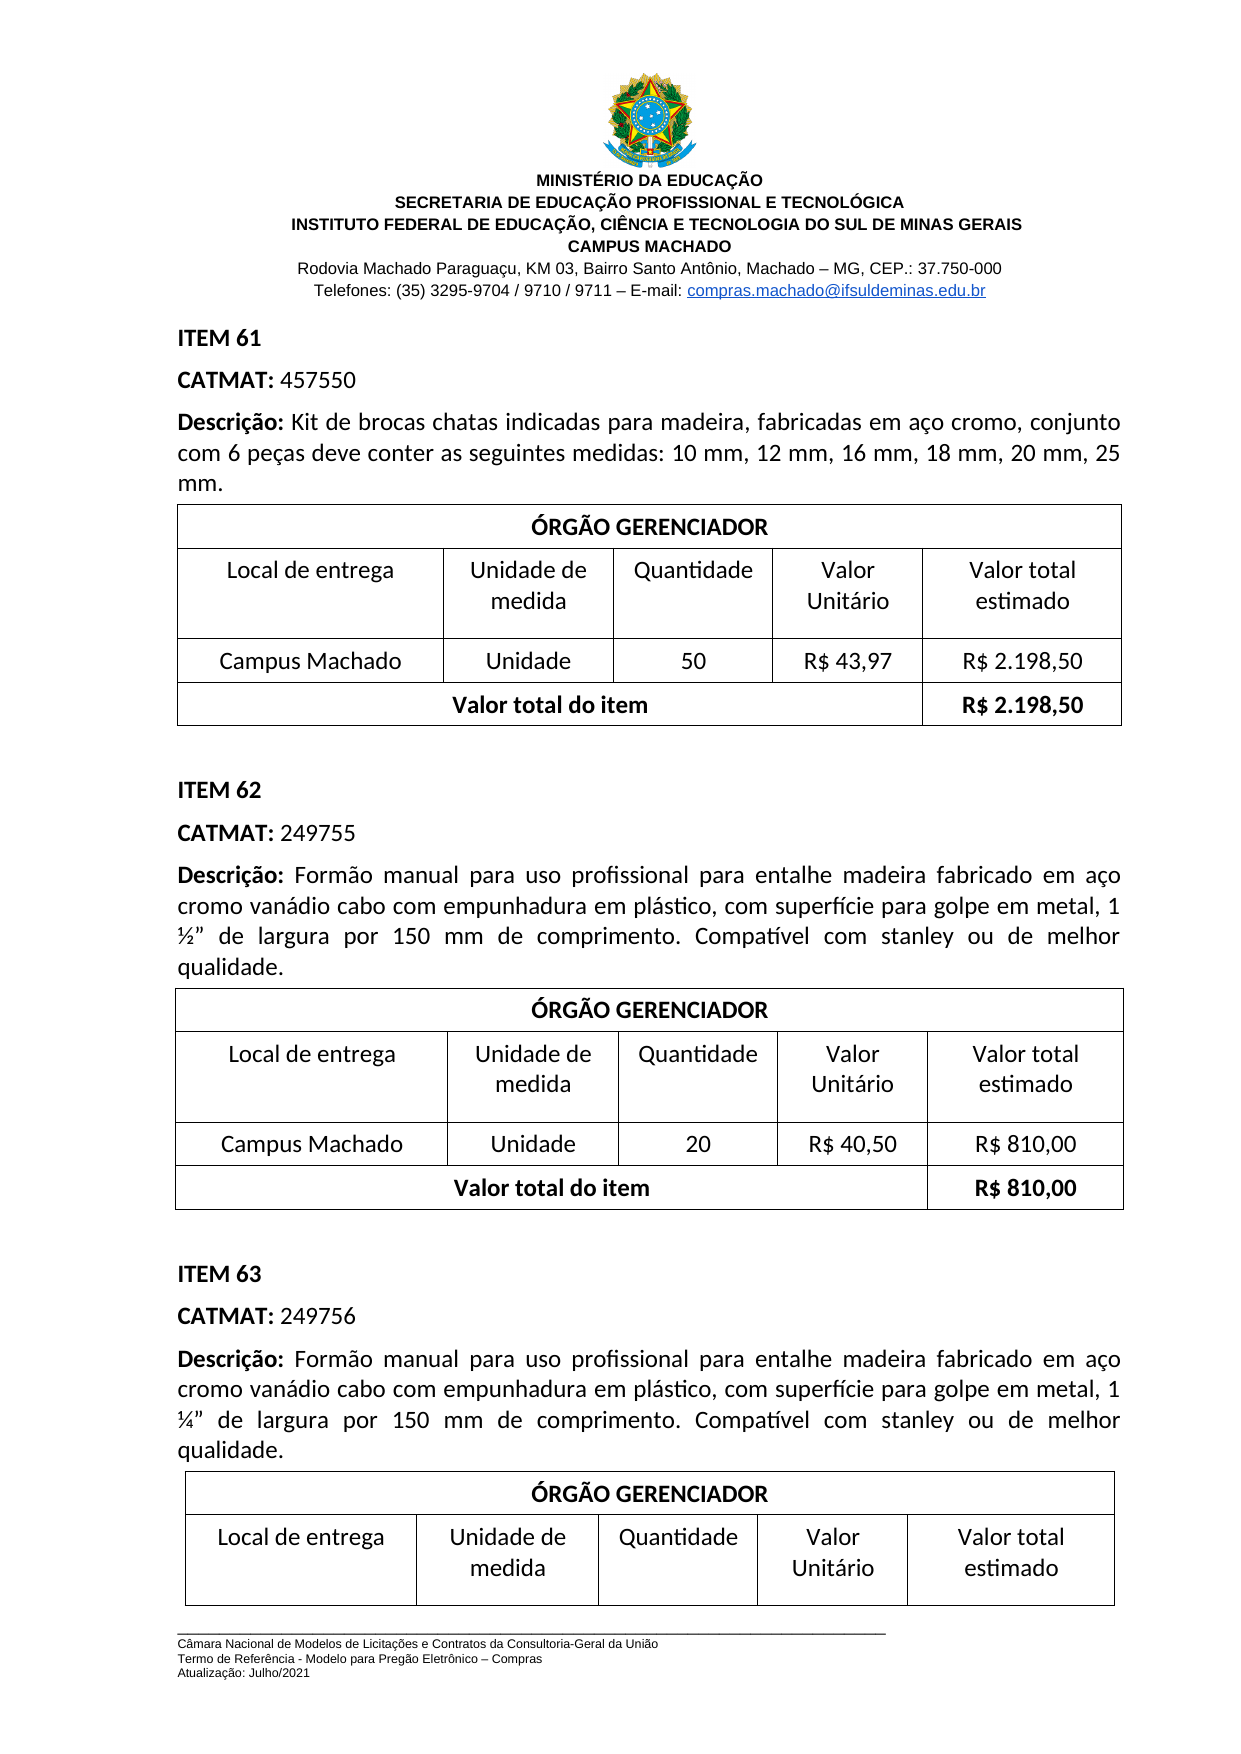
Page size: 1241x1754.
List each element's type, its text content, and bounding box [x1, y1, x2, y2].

text CATMAT: 249756 [177, 1300, 1122, 1331]
table_cell Unidade de medida [448, 1032, 618, 1122]
table_cell R$ 810,00 [928, 1166, 1123, 1208]
table_cell Unidade [448, 1123, 618, 1165]
table_cell Valor Unitário [773, 549, 922, 638]
table_header ÓRGÃO GERENCIADOR [176, 989, 1123, 1031]
table_cell Valor Unitário [778, 1032, 927, 1122]
text CATMAT: 249755 [177, 817, 1122, 847]
table_cell R$ 810,00 [928, 1123, 1123, 1165]
text Descrição: Formão manual para uso profissional para entalhe madeira fabricado em aço cromo vanádio cabo com empunhadura em plástico, com superfície para golpe em metal, 1 ½” de largura por 150 mm de comprimento. Compatível com stanley ou de melhor qualidade. [177, 859, 1122, 981]
table_cell R$ 43,97 [773, 639, 922, 682]
table_cell R$ 2.198,50 [923, 683, 1121, 725]
text Descrição: Kit de brocas chatas indicadas para madeira, fabricadas em aço cromo, conjunto com 6 peças deve conter as seguintes medidas: 10 mm, 12 mm, 16 mm, 18 mm, 20 mm, 25 mm. [177, 407, 1122, 498]
table_cell Local de entrega [178, 549, 443, 638]
table_cell 50 [614, 639, 772, 682]
table_cell Quantidade [619, 1032, 777, 1122]
table_cell Local de entrega [176, 1032, 447, 1122]
table_cell Valor Unitário [758, 1515, 907, 1605]
table_cell Valor total do item [176, 1166, 927, 1208]
text ITEM 63 [177, 1258, 1122, 1288]
table_cell Valor total estimado [923, 549, 1121, 638]
table_cell Valor total do item [178, 683, 922, 725]
table_cell Unidade de medida [417, 1515, 598, 1605]
table_header ÓRGÃO GERENCIADOR [186, 1472, 1114, 1514]
text Descrição: Formão manual para uso profissional para entalhe madeira fabricado em aço cromo vanádio cabo com empunhadura em plástico, com superfície para golpe em metal, 1 ¼” de largura por 150 mm de comprimento. Compatível com stanley ou de melhor qualidade. [177, 1343, 1122, 1465]
table_cell R$ 2.198,50 [923, 639, 1121, 682]
table_cell Local de entrega [186, 1515, 416, 1605]
table_cell Valor total estimado [908, 1515, 1114, 1605]
picture [643, 163, 658, 168]
table_cell Quantidade [599, 1515, 757, 1605]
table_cell Quantidade [614, 549, 772, 638]
table_cell Valor total estimado [928, 1032, 1123, 1122]
picture [603, 73, 697, 168]
table_cell Unidade de medida [444, 549, 613, 638]
text ITEM 61 [177, 322, 1122, 352]
table_header ÓRGÃO GERENCIADOR [178, 505, 1121, 547]
picture [669, 149, 680, 155]
table_cell Unidade [444, 639, 613, 682]
table_cell Campus Machado [176, 1123, 447, 1165]
table_cell Campus Machado [178, 639, 443, 682]
table_cell R$ 40,50 [778, 1123, 927, 1165]
text ITEM 62 [177, 774, 1122, 805]
table_cell 20 [619, 1123, 777, 1165]
text CATMAT: 457550 [177, 364, 1122, 395]
